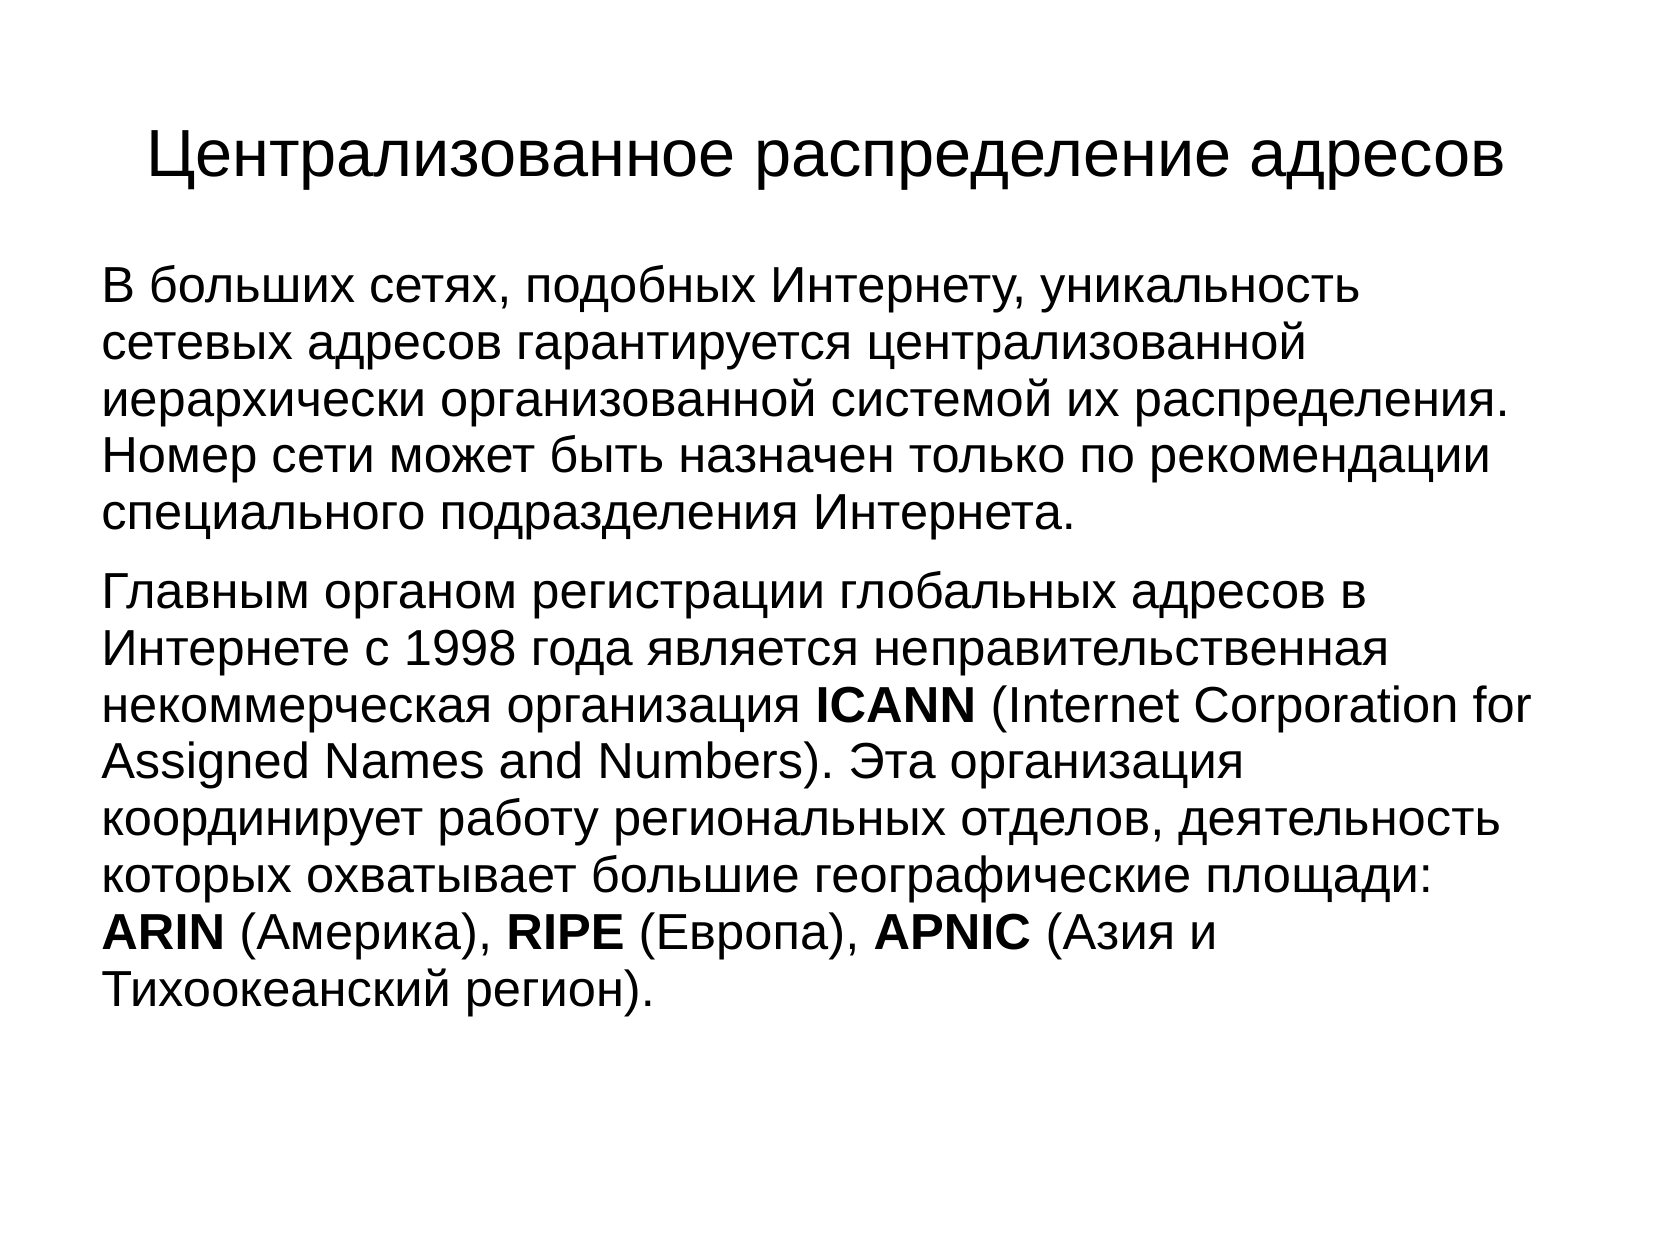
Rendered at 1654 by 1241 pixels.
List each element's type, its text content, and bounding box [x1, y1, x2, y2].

title Централизованное распределение адресов [82, 49, 1571, 257]
list В больших сетях, подобных Интернету, уникальность сетевых адресов гарантируется централизованной иерархически организованной системой их распределения. Номер сети может быть назначен только по рекомендации специального подразделения Интернета. Главным органом регистрации глобальных адресов в Интернете с 1998 года является не­правительственная некоммерческая организация ICANN (Internet Corporation for Assigned Names and Numbers). Эта организация координирует работу региональных отделов, дея­тельность которых охватывает большие географические площади: ARIN (Америка), RIPE (Европа), APNIC (Азия и Тихоокеанский регион). [47, 256, 1536, 1028]
